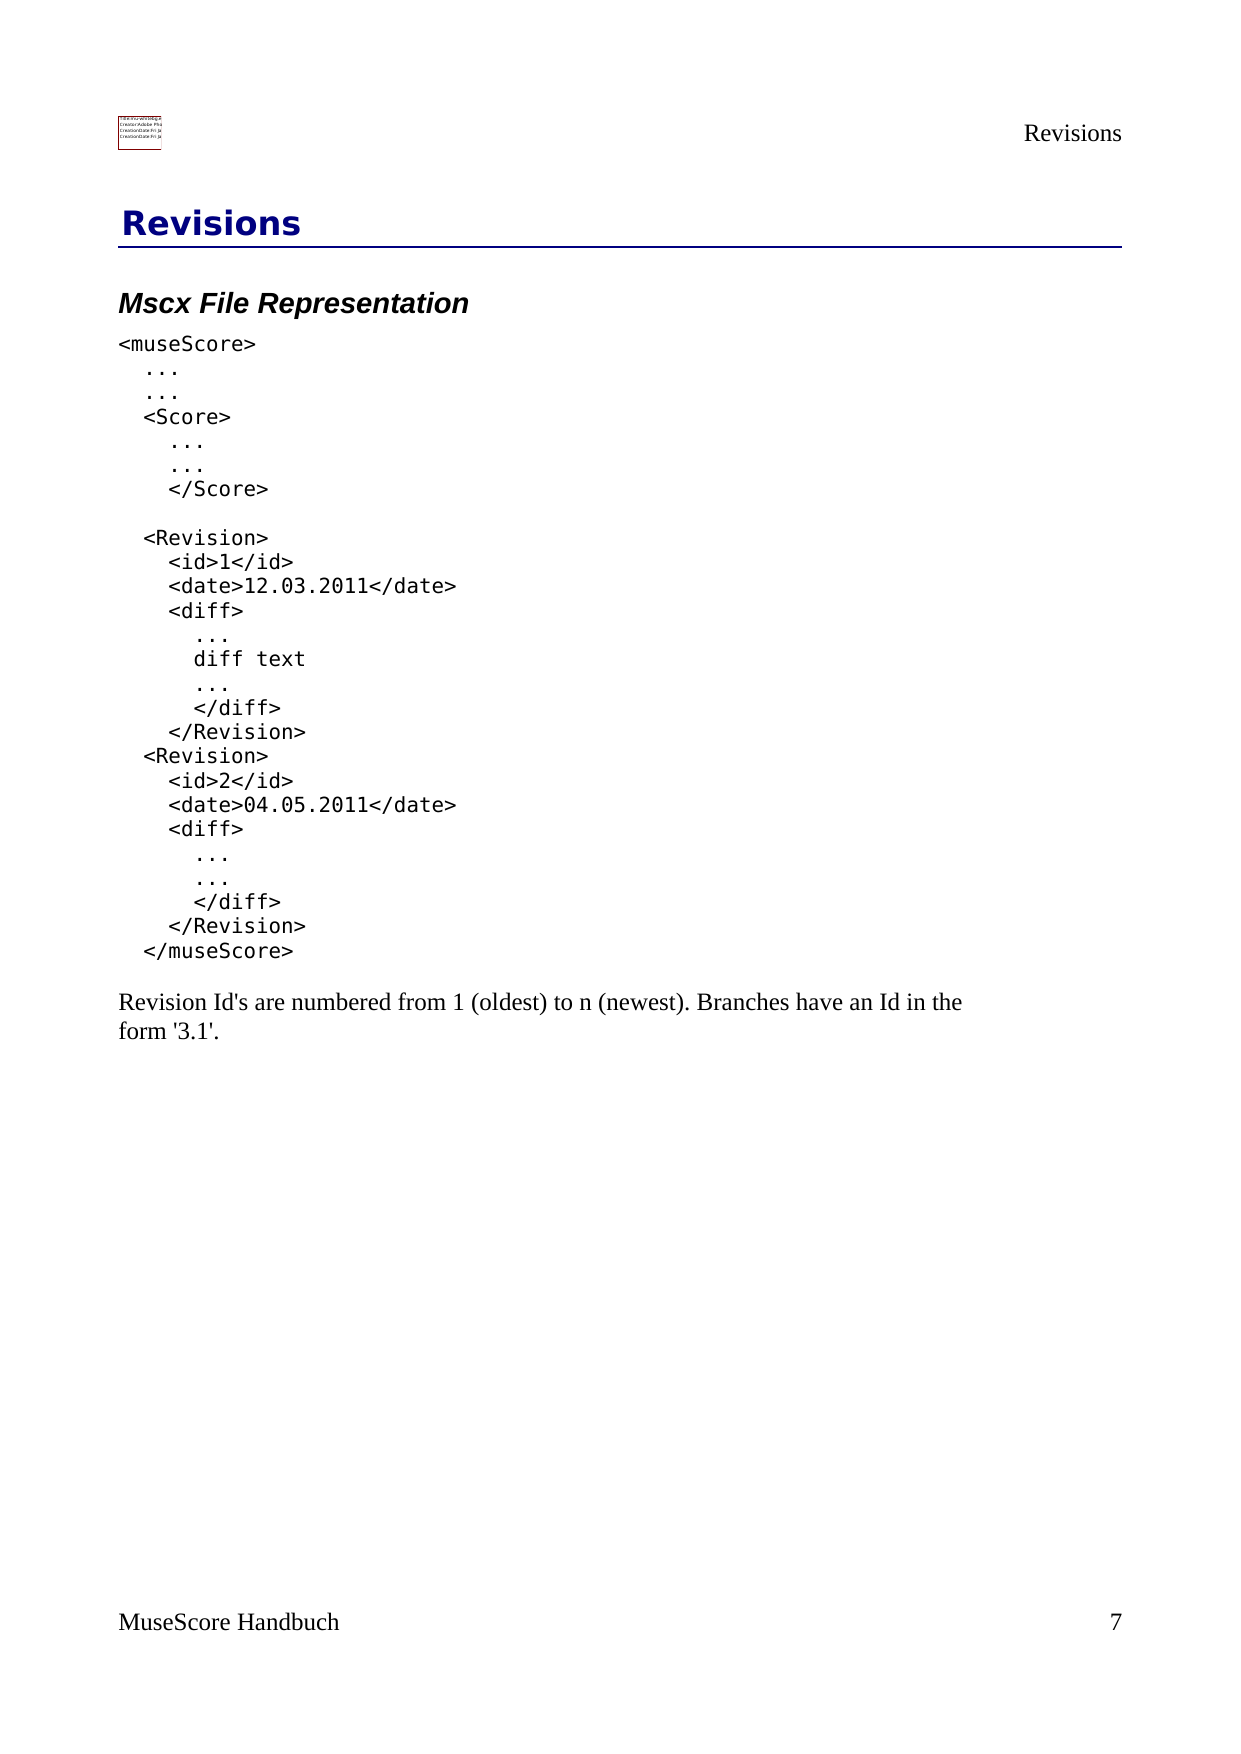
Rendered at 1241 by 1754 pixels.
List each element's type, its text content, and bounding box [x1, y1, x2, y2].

text <museScore> [118, 332, 1122, 356]
subtitle Mscx File Representation [118, 286, 1122, 319]
text </Score> [118, 477, 1122, 502]
text </diff> [118, 696, 1122, 720]
text <Revision> [118, 744, 1122, 769]
text <diff> [118, 599, 1122, 623]
text ... [118, 429, 1122, 453]
text </museScore> [118, 939, 1122, 963]
text ... [118, 866, 1122, 890]
text <id>2</id> [118, 769, 1122, 793]
text </Revision> [118, 914, 1122, 939]
text ... [118, 356, 1122, 380]
text ... [118, 672, 1122, 696]
text <diff> [118, 817, 1122, 842]
text ... [118, 842, 1122, 866]
text <date>04.05.2011</date> [118, 793, 1122, 817]
text ... [118, 453, 1122, 477]
text <Revision> [118, 526, 1122, 550]
text <date>12.03.2011</date> [118, 574, 1122, 599]
text ... [118, 623, 1122, 647]
text diff text [118, 647, 1122, 672]
text <Score> [118, 405, 1122, 429]
text ... [118, 380, 1122, 405]
text </Revision> [118, 720, 1122, 744]
subtitle Revisions [118, 201, 1122, 246]
text <id>1</id> [118, 550, 1122, 574]
text </diff> [118, 890, 1122, 914]
text Revision Id's are numbered from 1 (oldest) to n (newest). Branches have an Id in the form '3.1'. [118, 987, 1004, 1045]
